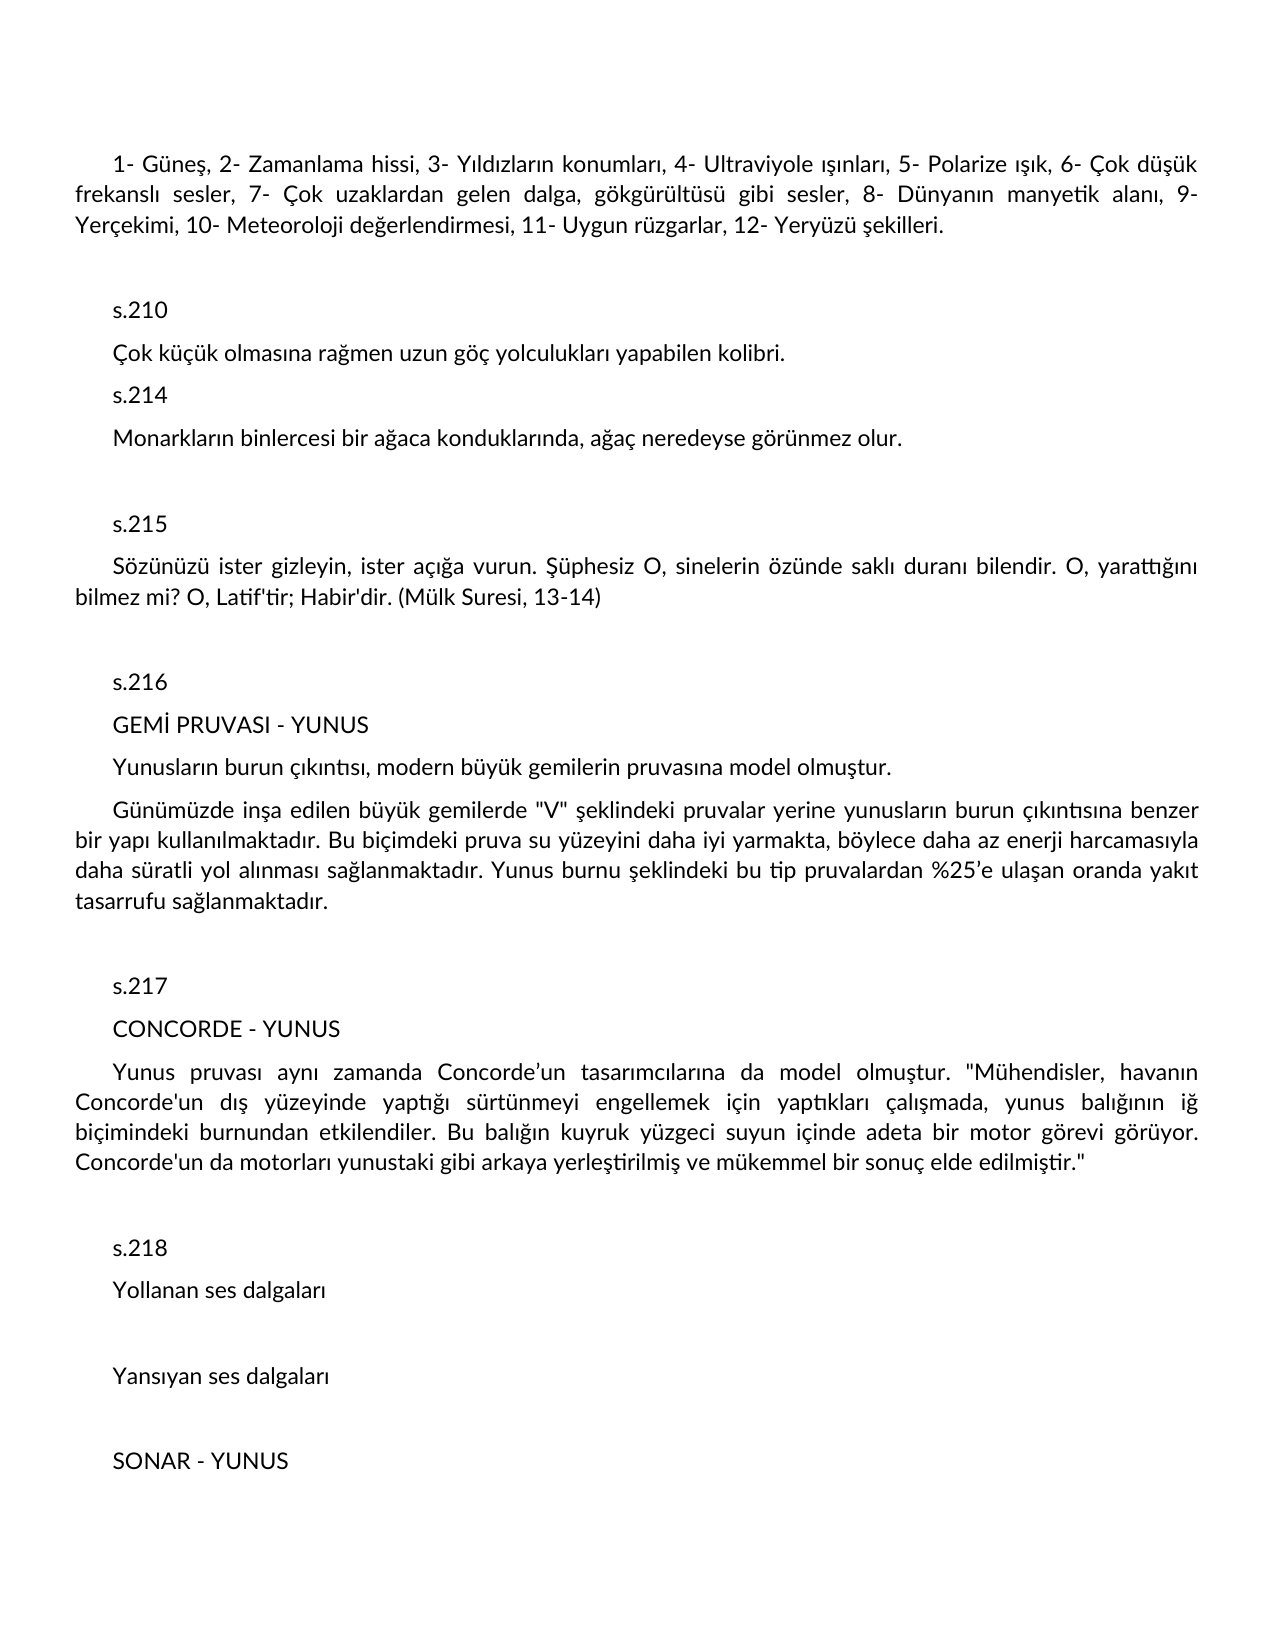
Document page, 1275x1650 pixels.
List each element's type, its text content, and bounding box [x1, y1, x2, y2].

text Yollanan ses dalgaları [75, 1276, 1200, 1303]
text s.215 [75, 509, 1200, 537]
text Yunus pruvası aynı zamanda Concorde’un tasarımcılarına da model olmuştur. "Mühendisler, havanın Concorde'un dış yüzeyinde yaptığı sürtünmeyi engellemek için yaptıkları çalışmada, yunus balığının iğ biçimindeki burnundan etkilendiler. Bu balığın kuyruk yüzgeci suyun içinde adeta bir motor görevi görüyor. Concorde'un da motorları yunustaki gibi arkaya yerleştirilmiş ve mükemmel bir sonuç elde edilmiştir." [75, 1057, 1200, 1175]
text s.218 [75, 1233, 1200, 1261]
text CONCORDE - YUNUS [75, 1014, 1200, 1042]
text Yansıyan ses dalgaları [75, 1361, 1200, 1389]
text Sözünüzü ister gizleyin, ister açığa vurun. Şüphesiz O, sinelerin özünde saklı duranı bilendir. O, yarattığını bilmez mi? O, Latif'tir; Habir'dir. (Mülk Suresi, 13-14) [75, 552, 1200, 610]
text 1- Güneş, 2- Zamanlama hissi, 3- Yıldızların konumları, 4- Ultraviyole ışınları, 5- Polarize ışık, 6- Çok düşük frekanslı sesler, 7- Çok uzaklardan gelen dalga, gökgürültüsü gibi sesler, 8- Dünyanın manyetik alanı, 9- Yerçekimi, 10- Meteoroloji değerlendirmesi, 11- Uygun rüzgarlar, 12- Yeryüzü şekilleri. [75, 150, 1200, 238]
text GEMİ PRUVASI - YUNUS [75, 710, 1200, 738]
text Yunusların burun çıkıntısı, modern büyük gemilerin pruvasına model olmuştur. [75, 753, 1200, 781]
text Günümüzde inşa edilen büyük gemilerde "V" şeklindeki pruvalar yerine yunusların burun çıkıntısına benzer bir yapı kullanılmaktadır. Bu biçimdeki pruva su yüzeyini daha iyi yarmakta, böylece daha az enerji harcamasıyla daha süratli yol alınması sağlanmaktadır. Yunus burnu şeklindeki bu tip pruvalardan %25’e ulaşan oranda yakıt tasarrufu sağlanmaktadır. [75, 796, 1200, 914]
text Monarkların binlercesi bir ağaca konduklarında, ağaç neredeyse görünmez olur. [75, 424, 1200, 451]
text s.214 [75, 381, 1200, 409]
text s.210 [75, 296, 1200, 323]
text s.217 [75, 972, 1200, 999]
text SONAR - YUNUS [75, 1447, 1200, 1474]
text Çok küçük olmasına rağmen uzun göç yolculukları yapabilen kolibri. [75, 338, 1200, 366]
text s.216 [75, 668, 1200, 695]
